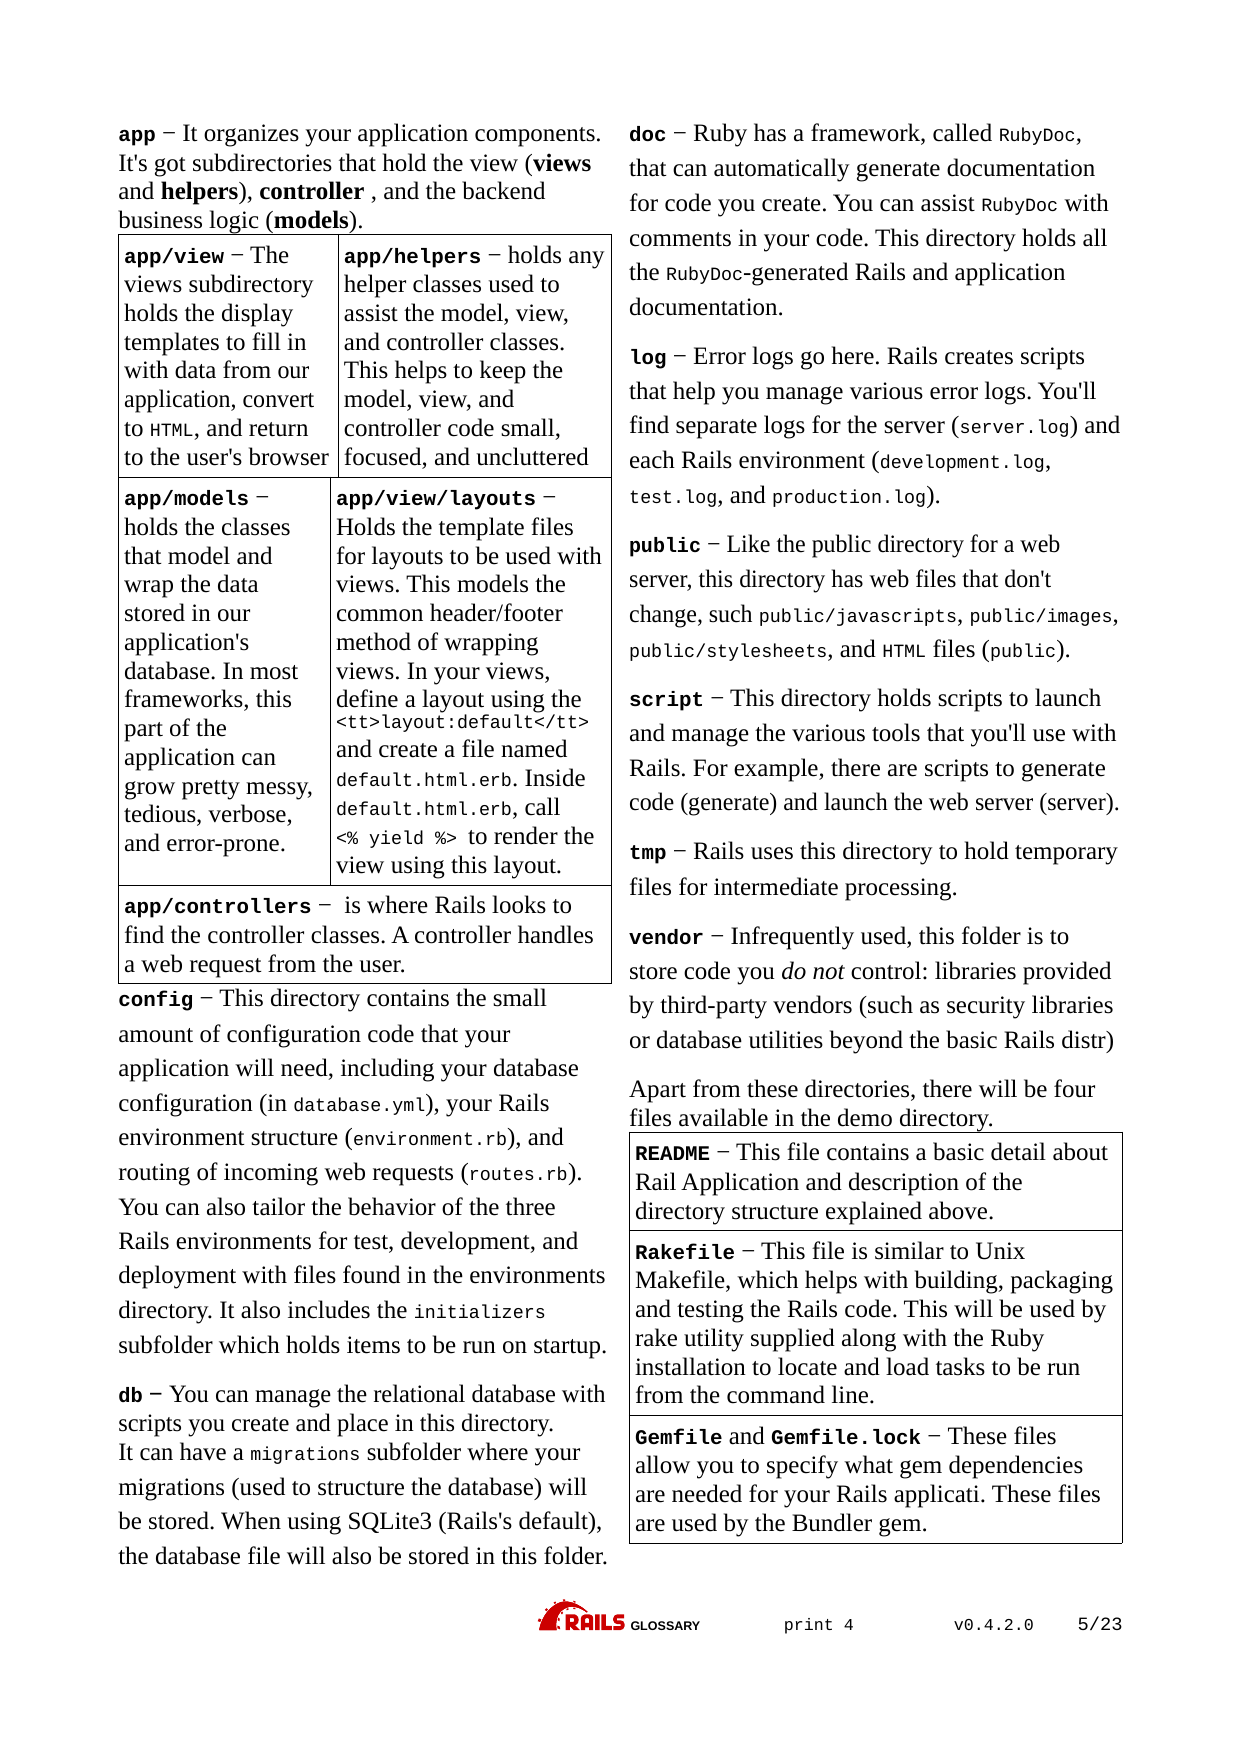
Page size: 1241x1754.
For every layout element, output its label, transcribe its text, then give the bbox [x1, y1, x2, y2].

table_cell app/models − holds the classes that model and wrap the data stored in our application's database. In most frameworks, this part of the application can grow pretty messy, tedious, verbose, and error-prone. [119, 478, 330, 884]
table_header README − This file contains a basic detail about Rail Application and description of the directory structure explained above. [630, 1133, 1122, 1230]
text tmp − Rails uses this directory to hold temporary files for intermediate processing. [629, 836, 1122, 900]
table_header app/view − The views subdirectory holds the display templates to fill in with data from our application, convert to HTML, and return to the user's browser [119, 235, 338, 477]
text config − This directory contains the small amount of configuration code that your application will need, including your database configuration (in database.yml), your Rails environment structure (environment.rb), and routing of incoming web requests (routes.rb). You can also tailor the behavior of the three Rails environments for test, development, and deployment with files found in the environments directory. It also includes the initializers subfolder which holds items to be run on startup. [118, 984, 611, 1358]
text Apart from these directories, there will be four files available in the demo directory. [629, 1074, 1122, 1132]
text db − You can manage the relational database with scripts you create and place in this directory. [118, 1379, 611, 1437]
text public − Like the public directory for a web server, this directory has web files that don't change, such public/javascripts, public/images, public/stylesheets, and HTML files (public). [629, 529, 1122, 663]
text vendor − Infrequently used, this folder is to store code you do not control: libraries provided by third-party vendors (such as security libraries or database utilities beyond the basic Rails distr) [629, 921, 1122, 1054]
text app − It organizes your application components. It's got subdirectories that hold the view (views and helpers), controller , and the backend business logic (models). [118, 118, 611, 234]
table_cell app/controllers − is where Rails looks to find the controller classes. A controller handles a web request from the user. [119, 886, 611, 983]
table_header app/helpers − holds any helper classes used to assist the model, view, and controller classes. This helps to keep the model, view, and controller code small, focused, and uncluttered [339, 235, 611, 477]
text doc − Ruby has a framework, called RubyDoc, that can automatically generate documentation for code you create. You can assist RubyDoc with comments in your code. This directory holds all the RubyDoc-generated Rails and application documentation. [629, 118, 1122, 321]
text It can have a migrations subfolder where your migrations (used to structure the database) will be stored. When using SQLite3 (Rails's default), the database file will also be stored in this folder. [118, 1437, 611, 1569]
table_cell Rakefile − This file is similar to Unix Makefile, which helps with building, packaging and testing the Rails code. This will be used by rake utility supplied along with the Ruby installation to locate and load tasks to be run from the command line. [630, 1231, 1122, 1415]
table_cell app/view/layouts − Holds the template files for layouts to be used with views. This models the common header/footer method of wrapping views. In your views, define a layout using the <tt>layout:default</tt> and create a file named default.html.erb. Inside default.html.erb, call <% yield %> to render the view using this layout. [331, 478, 611, 884]
text script − This directory holds scripts to launch and manage the various tools that you'll use with Rails. For example, there are scripts to generate code (generate) and launch the web server (server). [629, 683, 1122, 816]
text log − Error logs go here. Rails creates scripts that help you manage various error logs. You'll find separate logs for the server (server.log) and each Rails environment (development.log, test.log, and production.log). [629, 341, 1122, 509]
table_cell Gemfile and Gemfile.lock − These files allow you to specify what gem dependencies are needed for your Rails applicati. These files are used by the Bundler gem. [630, 1416, 1122, 1542]
